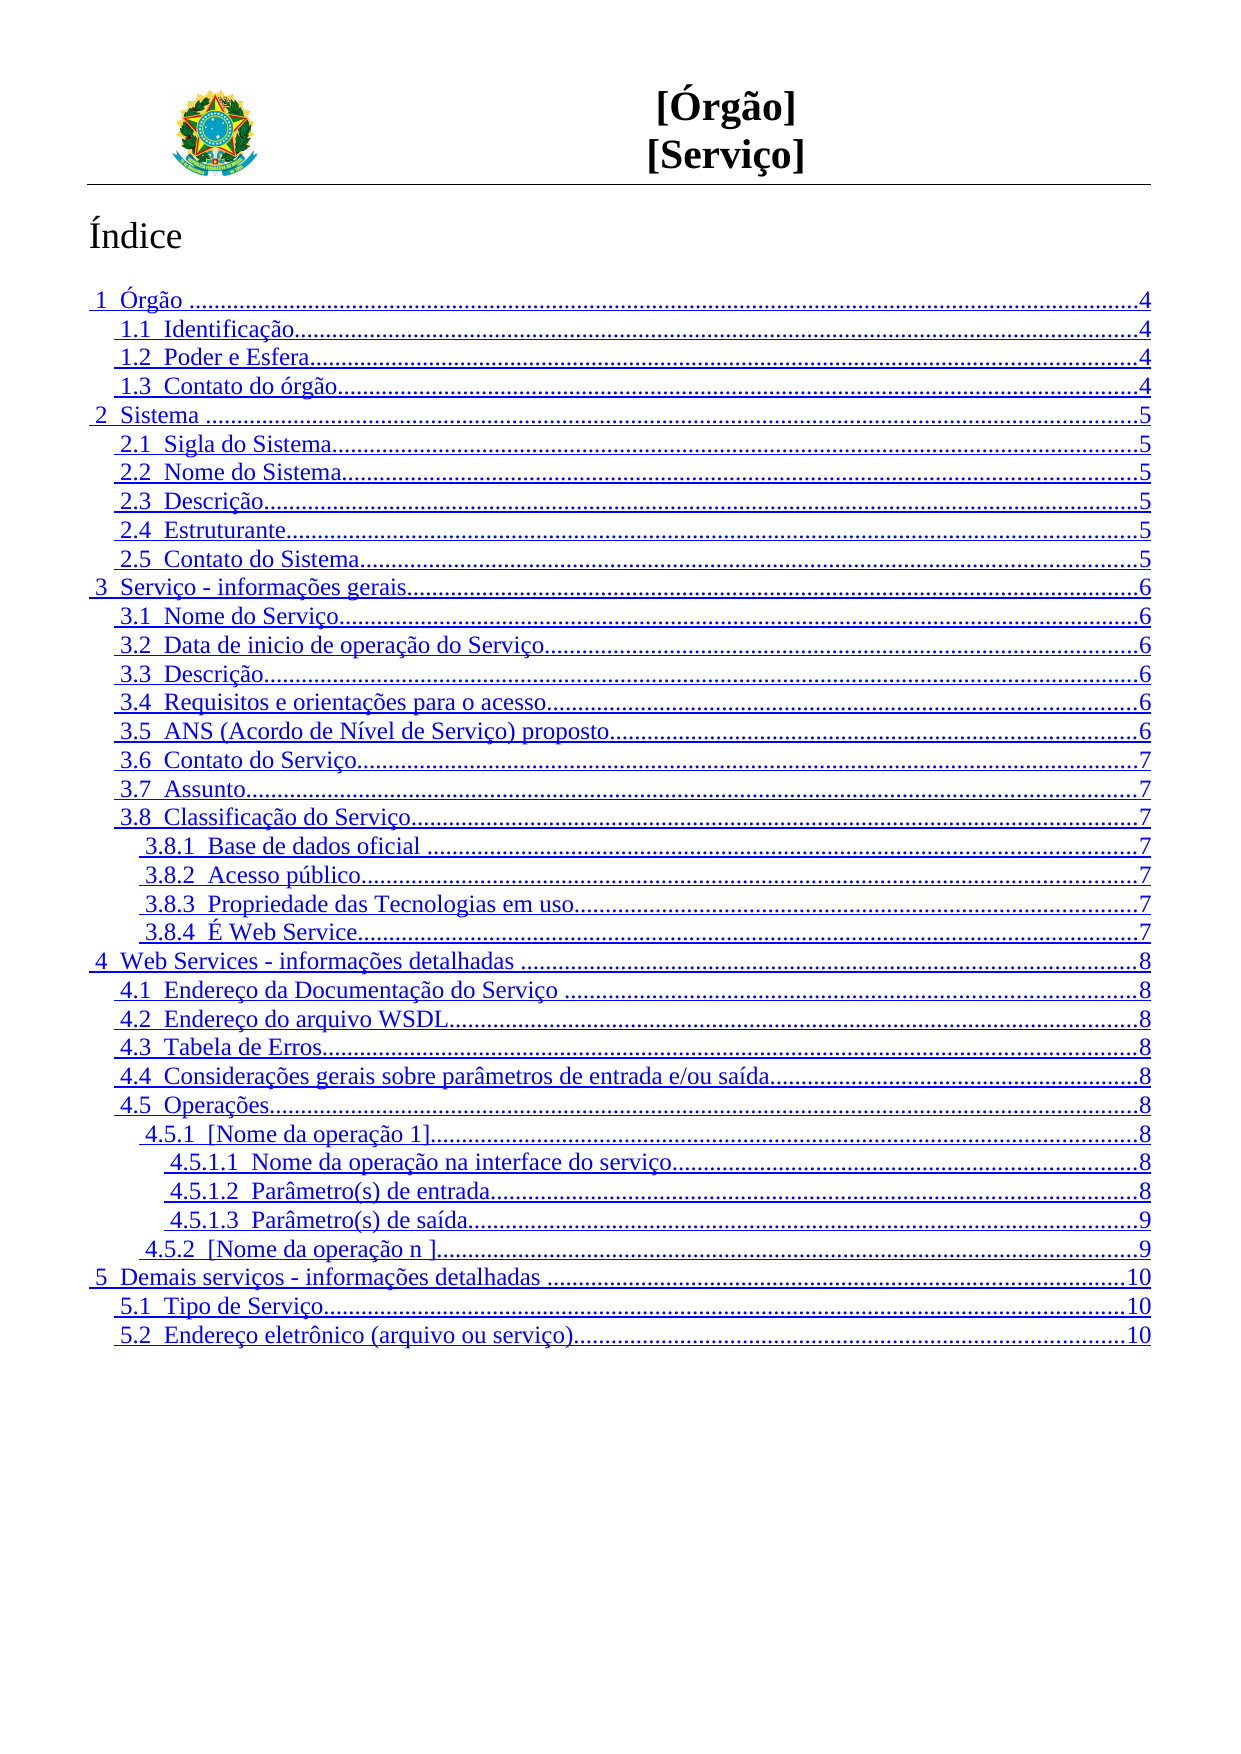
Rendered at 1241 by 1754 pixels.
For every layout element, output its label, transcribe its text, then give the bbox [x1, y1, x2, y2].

text 4.5.1.1 Nome da operação na interface do serviço 8 [164, 1147, 1151, 1172]
text 4.5 Operações 8 [114, 1090, 1151, 1115]
picture [172, 90, 258, 176]
text 3.6 Contato do Serviço 7 [114, 745, 1151, 770]
text 5.1 Tipo de Serviço 10 [114, 1291, 1151, 1316]
text 2.3 Descrição 5 [114, 486, 1151, 511]
text 3 Serviço - informações gerais 6 [89, 572, 1151, 597]
text Índice [89, 213, 1151, 256]
text 2.5 Contato do Sistema 5 [114, 544, 1151, 569]
text 3.3 Descrição 6 [114, 659, 1151, 684]
text 3.8.1 Base de dados oficial 7 [139, 831, 1151, 856]
text 2.4 Estruturante 5 [114, 515, 1151, 540]
text 4.5.2 [Nome da operação n ] 9 [139, 1234, 1151, 1259]
text 4.5.1 [Nome da operação 1] 8 [139, 1119, 1151, 1144]
text 3.5 ANS (Acordo de Nível de Serviço) proposto 6 [114, 716, 1151, 741]
text 3.4 Requisitos e orientações para o acesso 6 [114, 687, 1151, 712]
text 1.1 Identificação 4 [114, 314, 1151, 339]
text 4.4 Considerações gerais sobre parâmetros de entrada e/ou saída 8 [114, 1061, 1151, 1086]
text 3.8.3 Propriedade das Tecnologias em uso 7 [139, 889, 1151, 914]
text 3.2 Data de inicio de operação do Serviço 6 [114, 630, 1151, 655]
text 4.5.1.3 Parâmetro(s) de saída 9 [164, 1205, 1151, 1230]
text 2.1 Sigla do Sistema 5 [114, 429, 1151, 454]
text 2.2 Nome do Sistema 5 [114, 457, 1151, 482]
text 3.8 Classificação do Serviço 7 [114, 802, 1151, 827]
picture [230, 156, 258, 176]
text 3.7 Assunto 7 [114, 774, 1151, 799]
text 4 Web Services - informações detalhadas 8 [89, 946, 1151, 971]
text 1.3 Contato do órgão 4 [114, 371, 1151, 396]
text 5.2 Endereço eletrônico (arquivo ou serviço) 10 [114, 1320, 1151, 1345]
text 3.1 Nome do Serviço 6 [114, 601, 1151, 626]
text 3.8.4 É Web Service 7 [139, 917, 1151, 942]
text 4.2 Endereço do arquivo WSDL 8 [114, 1004, 1151, 1029]
text 2 Sistema 5 [89, 400, 1151, 425]
text 4.1 Endereço da Documentação do Serviço 8 [114, 975, 1151, 1000]
text 5 Demais serviços - informações detalhadas 10 [89, 1262, 1151, 1287]
text 1 Órgão 4 [89, 285, 1151, 310]
text 3.8.2 Acesso público 7 [139, 860, 1151, 885]
text 1.2 Poder e Esfera 4 [114, 342, 1151, 367]
text 4.5.1.2 Parâmetro(s) de entrada 8 [164, 1176, 1151, 1201]
text 4.3 Tabela de Erros 8 [114, 1032, 1151, 1057]
